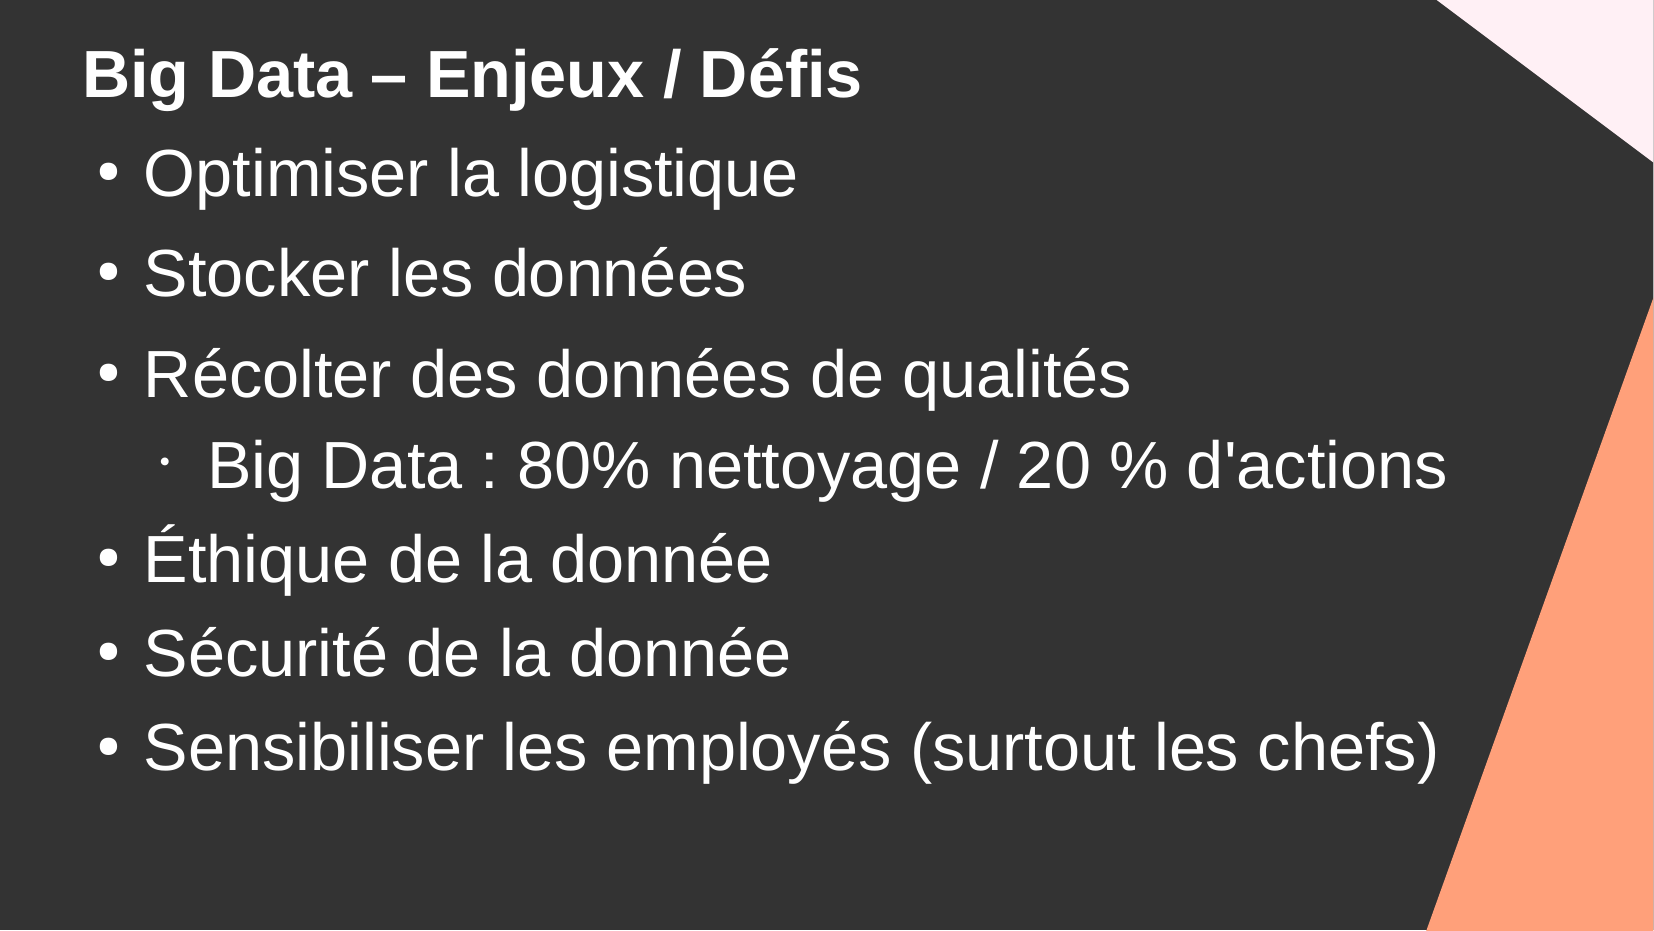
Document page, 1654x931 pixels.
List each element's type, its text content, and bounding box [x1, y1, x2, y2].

title Big Data – Enjeux / Défis [82, 37, 1571, 115]
text_box [1426, 296, 1654, 931]
text_box [1436, 0, 1654, 163]
list Optimiser la logistique Stocker les données Récolter des données de qualités Big Data : 80% nettoyage / 20 % d'actions Éthique de la donnée Sécurité de la donnée Sensibiliser les employés (surtout les chefs) [80, 135, 1453, 815]
